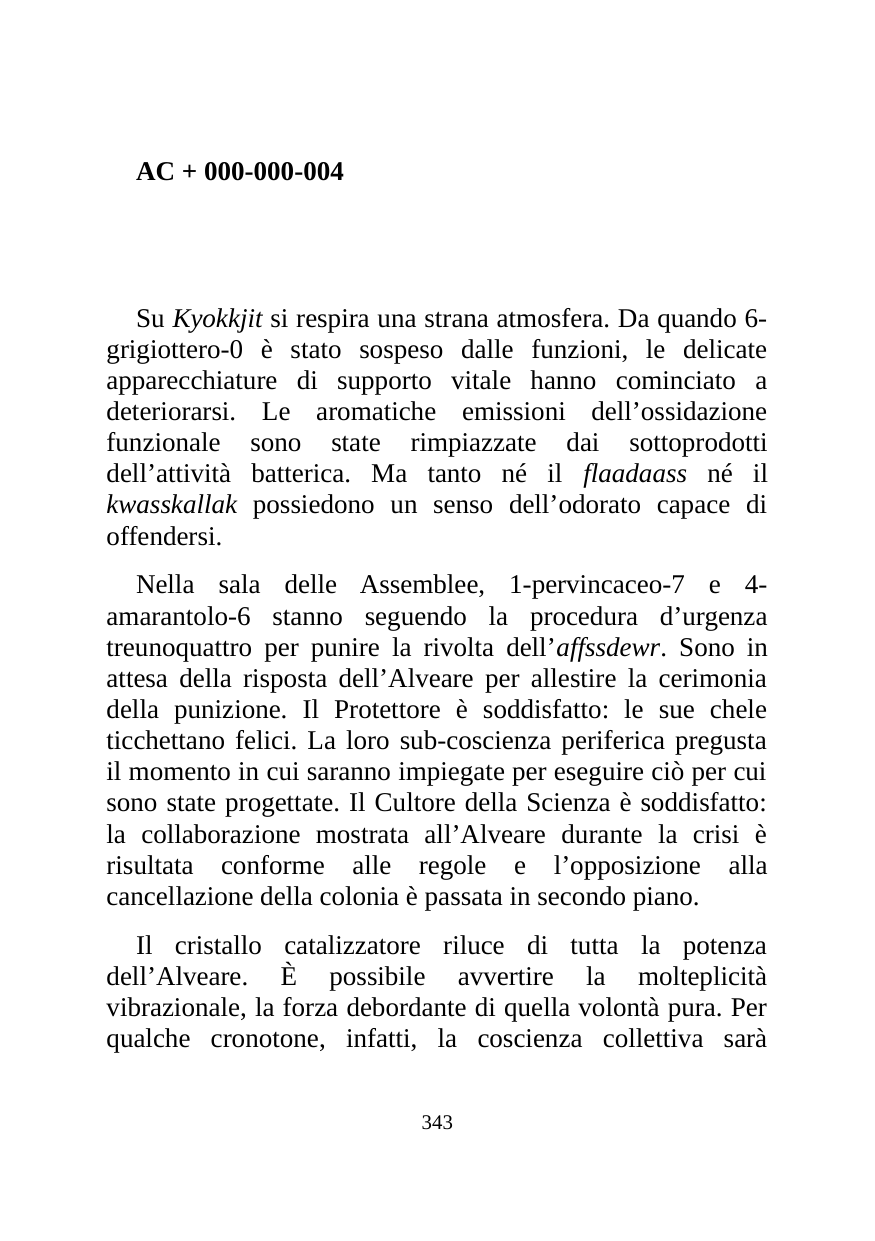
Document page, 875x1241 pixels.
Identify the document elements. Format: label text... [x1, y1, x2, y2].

text AC + 000-000-004 [106, 155, 768, 186]
text Su Kyokkjit si respira una strana atmosfera. Da quando 6-grigiottero-0 è stato sospeso dalle funzioni, le delicate apparecchiature di supporto vitale hanno cominciato a deteriorarsi. Le aromatiche emissioni dell’ossidazione funzionale sono state rimpiazzate dai sottoprodotti dell’attività batterica. Ma tanto né il flaadaass né il kwasskallak possiedono un senso dell’odorato capace di offendersi. [106, 302, 768, 551]
text Il cristallo catalizzatore riluce di tutta la potenza dell’Alveare. È possibile avvertire la molteplicità vibrazionale, la forza debordante di quella volontà pura. Per qualche cronotone, infatti, la coscienza collettiva sarà [106, 929, 768, 1053]
text Nella sala delle Assemblee, 1-pervincaceo-7 e 4-amarantolo-6 stanno seguendo la procedura d’urgenza treunoquattro per punire la rivolta dell’affssdewr. Sono in attesa della risposta dell’Alveare per allestire la cerimonia della punizione. Il Protettore è soddisfatto: le sue chele ticchettano felici. La loro sub-coscienza periferica pregusta il momento in cui saranno impiegate per eseguire ciò per cui sono state progettate. Il Cultore della Scienza è soddisfatto: la collaborazione mostrata all’Alveare durante la crisi è risultata conforme alle regole e l’opposizione alla cancellazione della colonia è passata in secondo piano. [106, 568, 768, 911]
